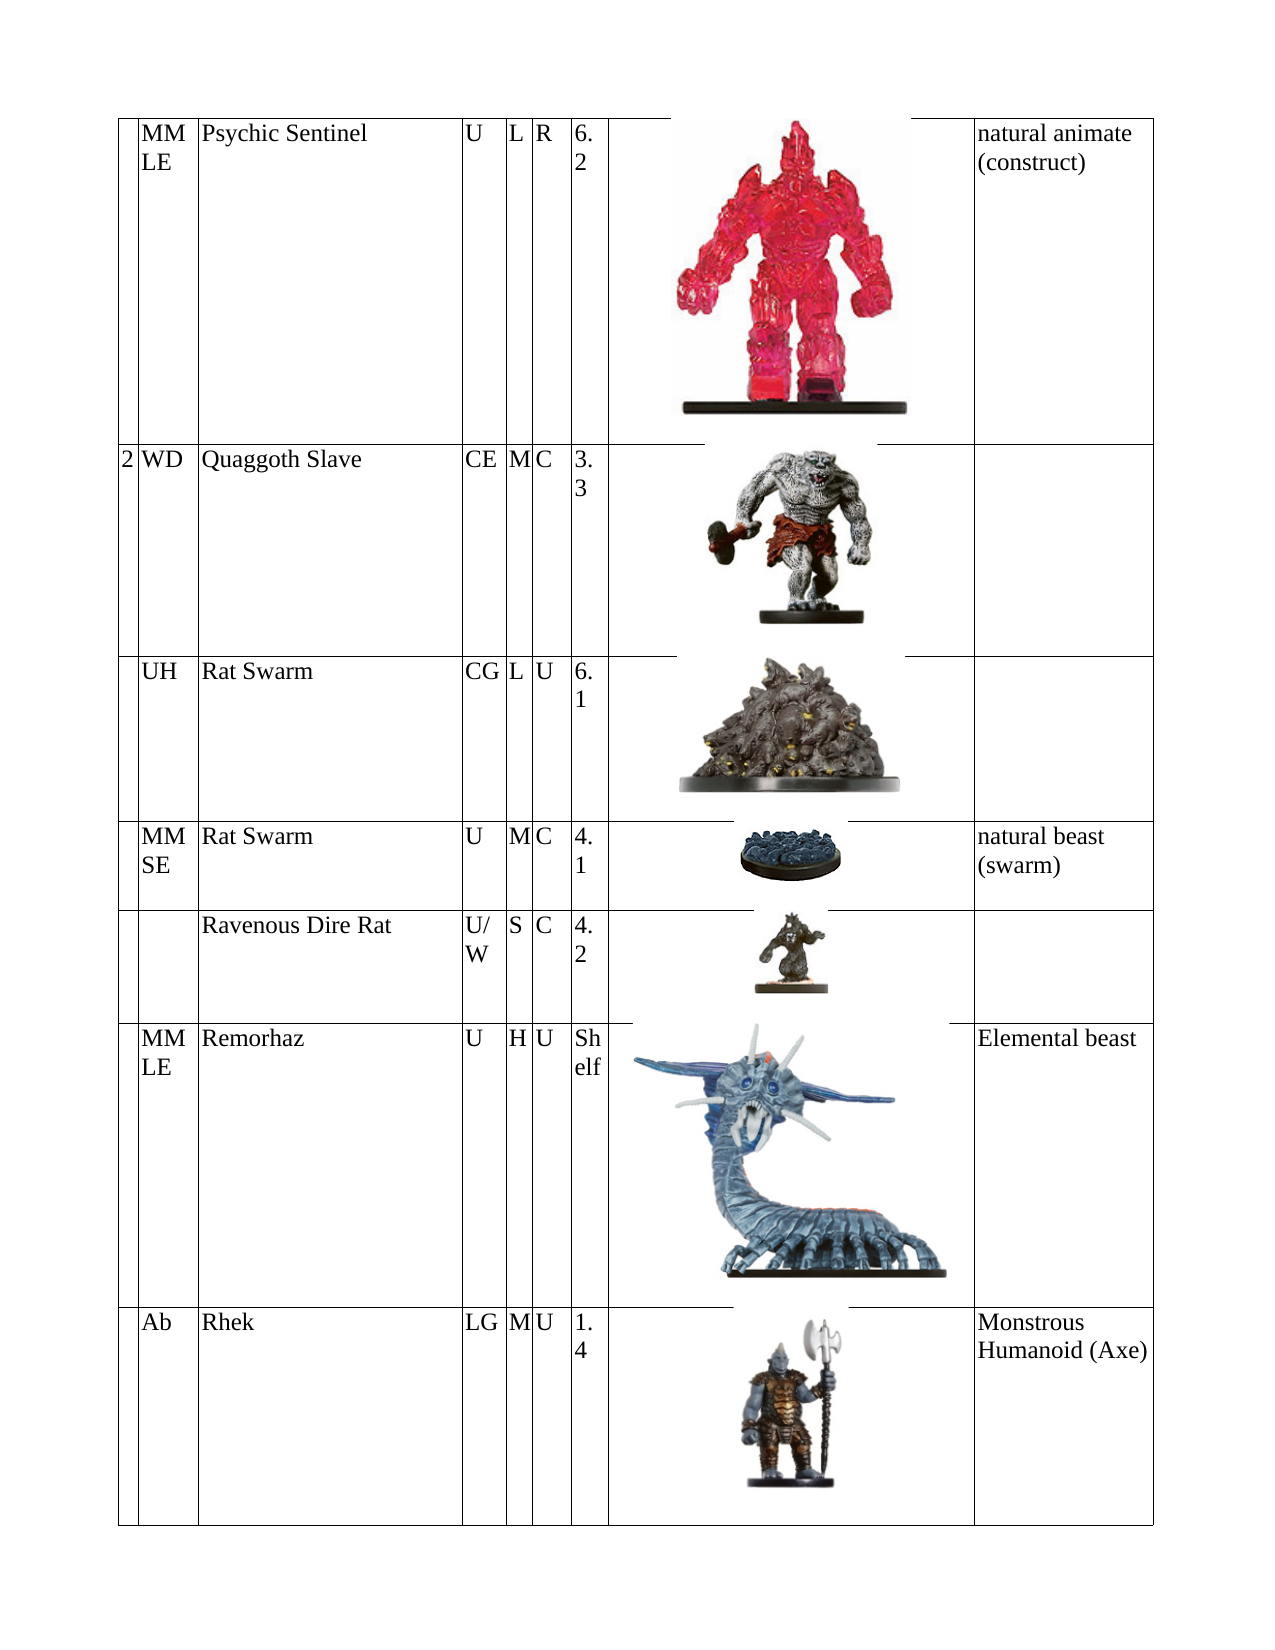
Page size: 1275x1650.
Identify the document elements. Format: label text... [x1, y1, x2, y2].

table_cell Shelf [572, 1024, 608, 1307]
table_cell [119, 1308, 138, 1525]
picture [704, 443, 878, 627]
table_cell [609, 1308, 974, 1525]
table_cell Remorhaz [199, 1024, 462, 1307]
table_cell [975, 445, 1153, 656]
table_cell U [533, 657, 571, 821]
picture [677, 655, 906, 793]
table_cell C [533, 445, 571, 656]
table_cell U [463, 822, 506, 910]
table_cell MMLE [139, 119, 198, 444]
table_cell 6.2 [572, 119, 608, 444]
table_cell [975, 657, 1153, 821]
table_cell Ab [139, 1308, 198, 1525]
table_cell [609, 793, 974, 821]
table_cell [609, 119, 974, 444]
table_cell [119, 119, 138, 444]
table_cell natural beast (swarm) [975, 822, 1153, 910]
table_cell 1.4 [572, 1308, 608, 1525]
table_cell [975, 911, 1153, 1023]
table_cell C [533, 822, 571, 910]
table_cell 4.1 [572, 822, 608, 910]
table_cell U [463, 119, 506, 444]
table_cell U [533, 1308, 571, 1525]
table_cell [609, 822, 974, 910]
table_cell 6.1 [572, 657, 608, 821]
table_cell [609, 911, 974, 1023]
table_cell CG [463, 657, 506, 821]
table_cell H [507, 1024, 532, 1307]
table_cell M [507, 1308, 532, 1525]
table_cell Rat Swarm [199, 657, 462, 821]
picture [671, 118, 912, 416]
picture [754, 910, 829, 995]
table_cell [609, 1024, 974, 1307]
table_cell S [507, 911, 532, 1023]
table_cell 2 [119, 445, 138, 656]
table_cell C [533, 911, 571, 1023]
table_cell Elemental beast [975, 1024, 1153, 1307]
table_cell 3.3 [572, 445, 608, 656]
table_cell MMSE [139, 822, 198, 910]
table_cell R [533, 119, 571, 444]
table_cell UH [139, 657, 198, 821]
table_cell Psychic Sentinel [199, 119, 462, 444]
table_cell Rhek [199, 1308, 462, 1525]
table_cell [906, 657, 974, 792]
table_cell Rat Swarm [199, 822, 462, 910]
table_cell WD [139, 445, 198, 656]
table_cell Quaggoth Slave [199, 445, 462, 656]
table_cell [609, 445, 974, 656]
table_cell M [507, 445, 532, 656]
table_cell [119, 1024, 138, 1307]
picture [632, 1023, 950, 1278]
table_cell LG [463, 1308, 506, 1525]
table_cell [119, 657, 138, 821]
picture [734, 821, 849, 882]
table_cell 4.2 [572, 911, 608, 1023]
table_cell [119, 822, 138, 910]
table_cell Ravenous Dire Rat [199, 911, 462, 1023]
table_cell L [507, 657, 532, 821]
table_cell [609, 657, 677, 792]
table_cell natural animate (construct) [975, 119, 1153, 444]
table_cell U [463, 1024, 506, 1307]
table_cell Monstrous Humanoid (Axe) [975, 1308, 1153, 1525]
table_cell U/W [463, 911, 506, 1023]
table_cell U [533, 1024, 571, 1307]
table_cell L [507, 119, 532, 444]
table_cell MMLE [139, 1024, 198, 1307]
table_cell CE [463, 445, 506, 656]
table_cell [119, 911, 138, 1023]
picture [733, 1306, 849, 1496]
table_cell [139, 911, 198, 1023]
table_cell M [507, 822, 532, 910]
